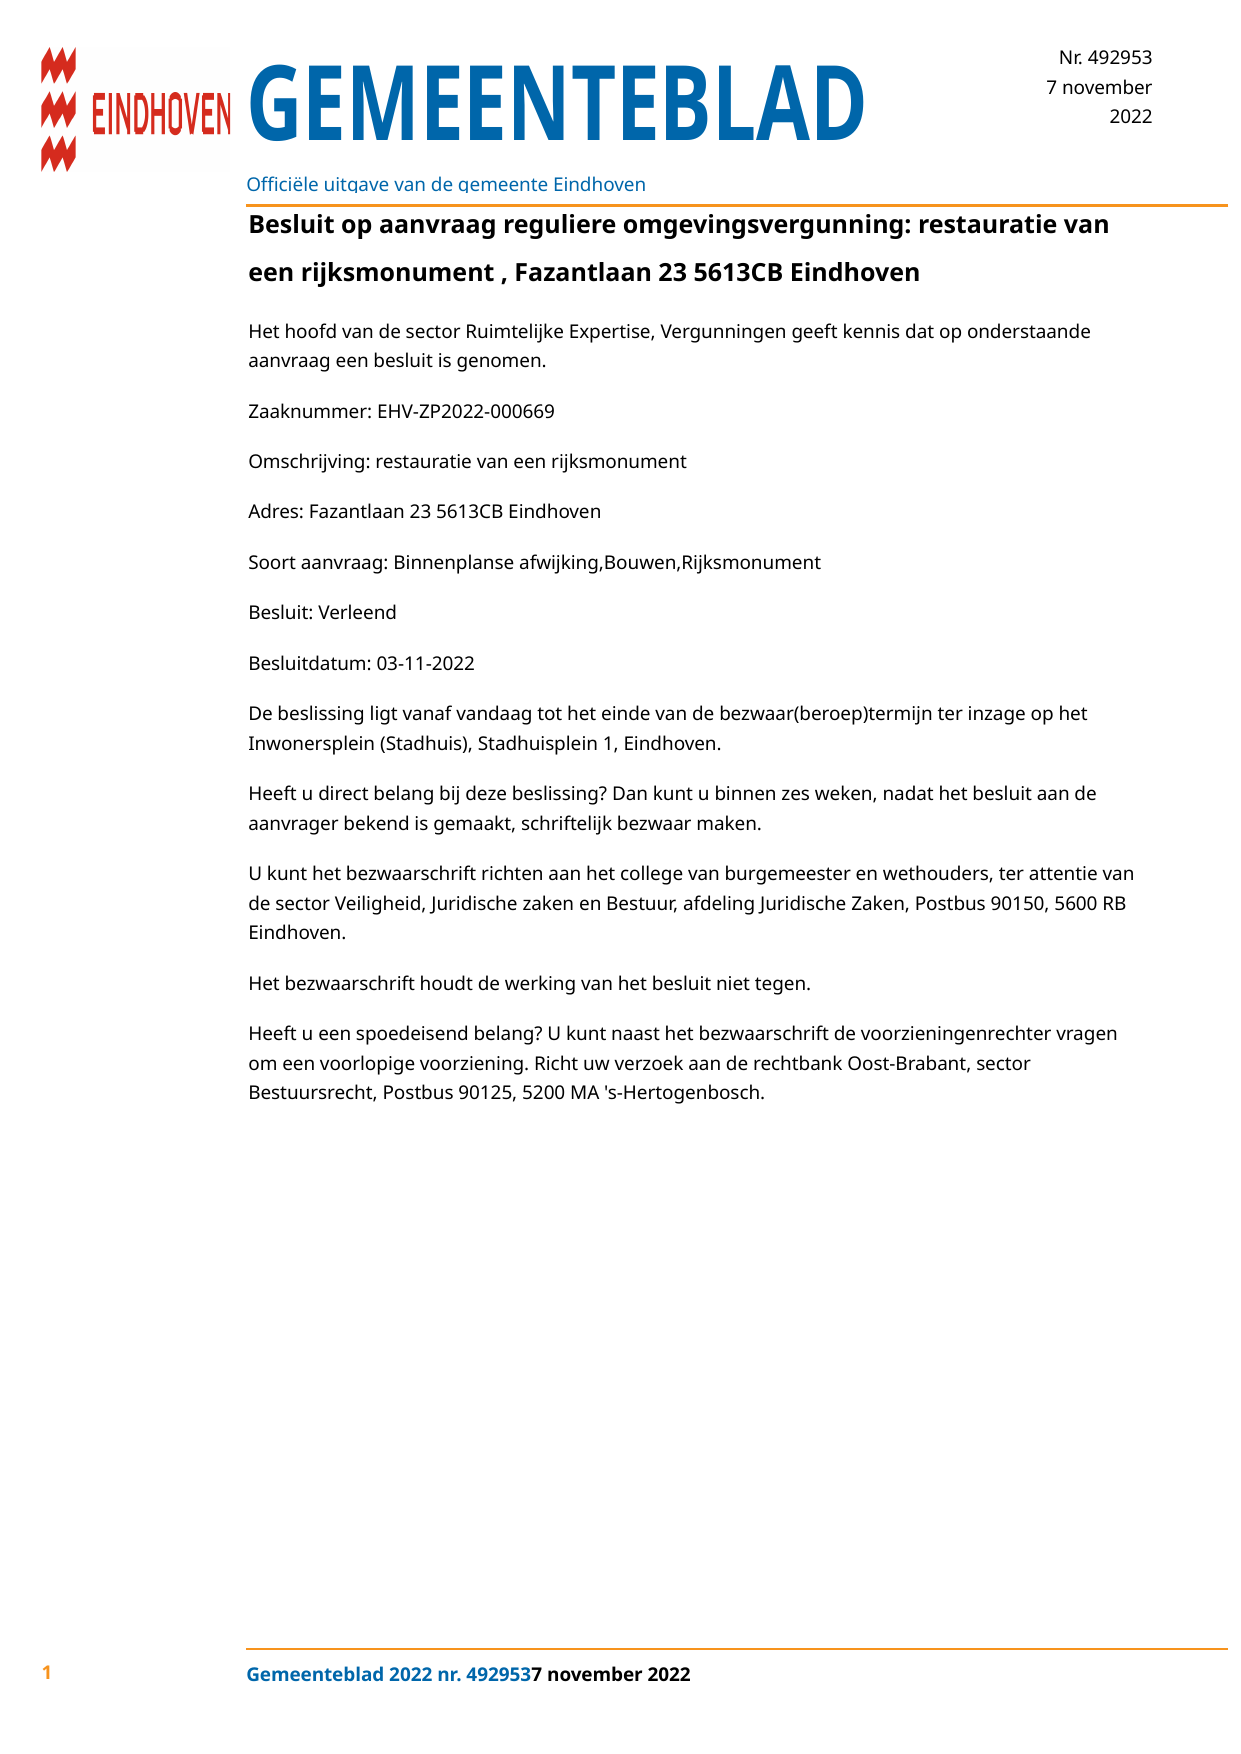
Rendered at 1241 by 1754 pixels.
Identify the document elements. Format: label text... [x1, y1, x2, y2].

text Omschrijving: restauratie van een rijksmonument [248, 448, 1152, 474]
text Heeft u direct belang bij deze beslissing? Dan kunt u binnen zes weken, nadat het besluit aan de aanvrager bekend is gemaakt, schriftelijk bezwaar maken. [248, 780, 1152, 836]
picture [41, 47, 231, 172]
text Het hoofd van de sector Ruimtelijke Expertise, Vergunningen geeft kennis dat op onderstaande aanvraag een besluit is genomen. [248, 318, 1152, 373]
text Besluitdatum: 03-11-2022 [248, 650, 1152, 676]
text Het bezwaarschrift houdt de werking van het besluit niet tegen. [248, 970, 1152, 996]
text Besluit op aanvraag reguliere omgevingsvergunning: restauratie van een rijksmonument , Fazantlaan 23 5613CB Eindhoven [248, 207, 1152, 288]
text Besluit: Verleend [248, 599, 1152, 625]
text U kunt het bezwaarschrift richten aan het college van burgemeester en wethouders, ter attentie van de sector Veiligheid, Juridische zaken en Bestuur, afdeling Juridische Zaken, Postbus 90150, 5600 RB Eindhoven. [248, 860, 1152, 945]
text Zaaknummer: EHV-ZP2022-000669 [248, 398, 1152, 424]
text Adres: Fazantlaan 23 5613CB Eindhoven [248, 499, 1152, 524]
text Heeft u een spoedeisend belang? U kunt naast het bezwaarschrift de voorzieningenrechter vragen om een voorlopige voorziening. Richt uw verzoek aan de rechtbank Oost-Brabant, sector Bestuursrecht, Postbus 90125, 5200 MA 's-Hertogenbosch. [248, 1020, 1152, 1105]
text Soort aanvraag: Binnenplanse afwijking,Bouwen,Rijksmonument [248, 549, 1152, 575]
text De beslissing ligt vanaf vandaag tot het einde van de bezwaar(beroep)termijn ter inzage op het Inwonersplein (Stadhuis), Stadhuisplein 1, Eindhoven. [248, 700, 1152, 756]
